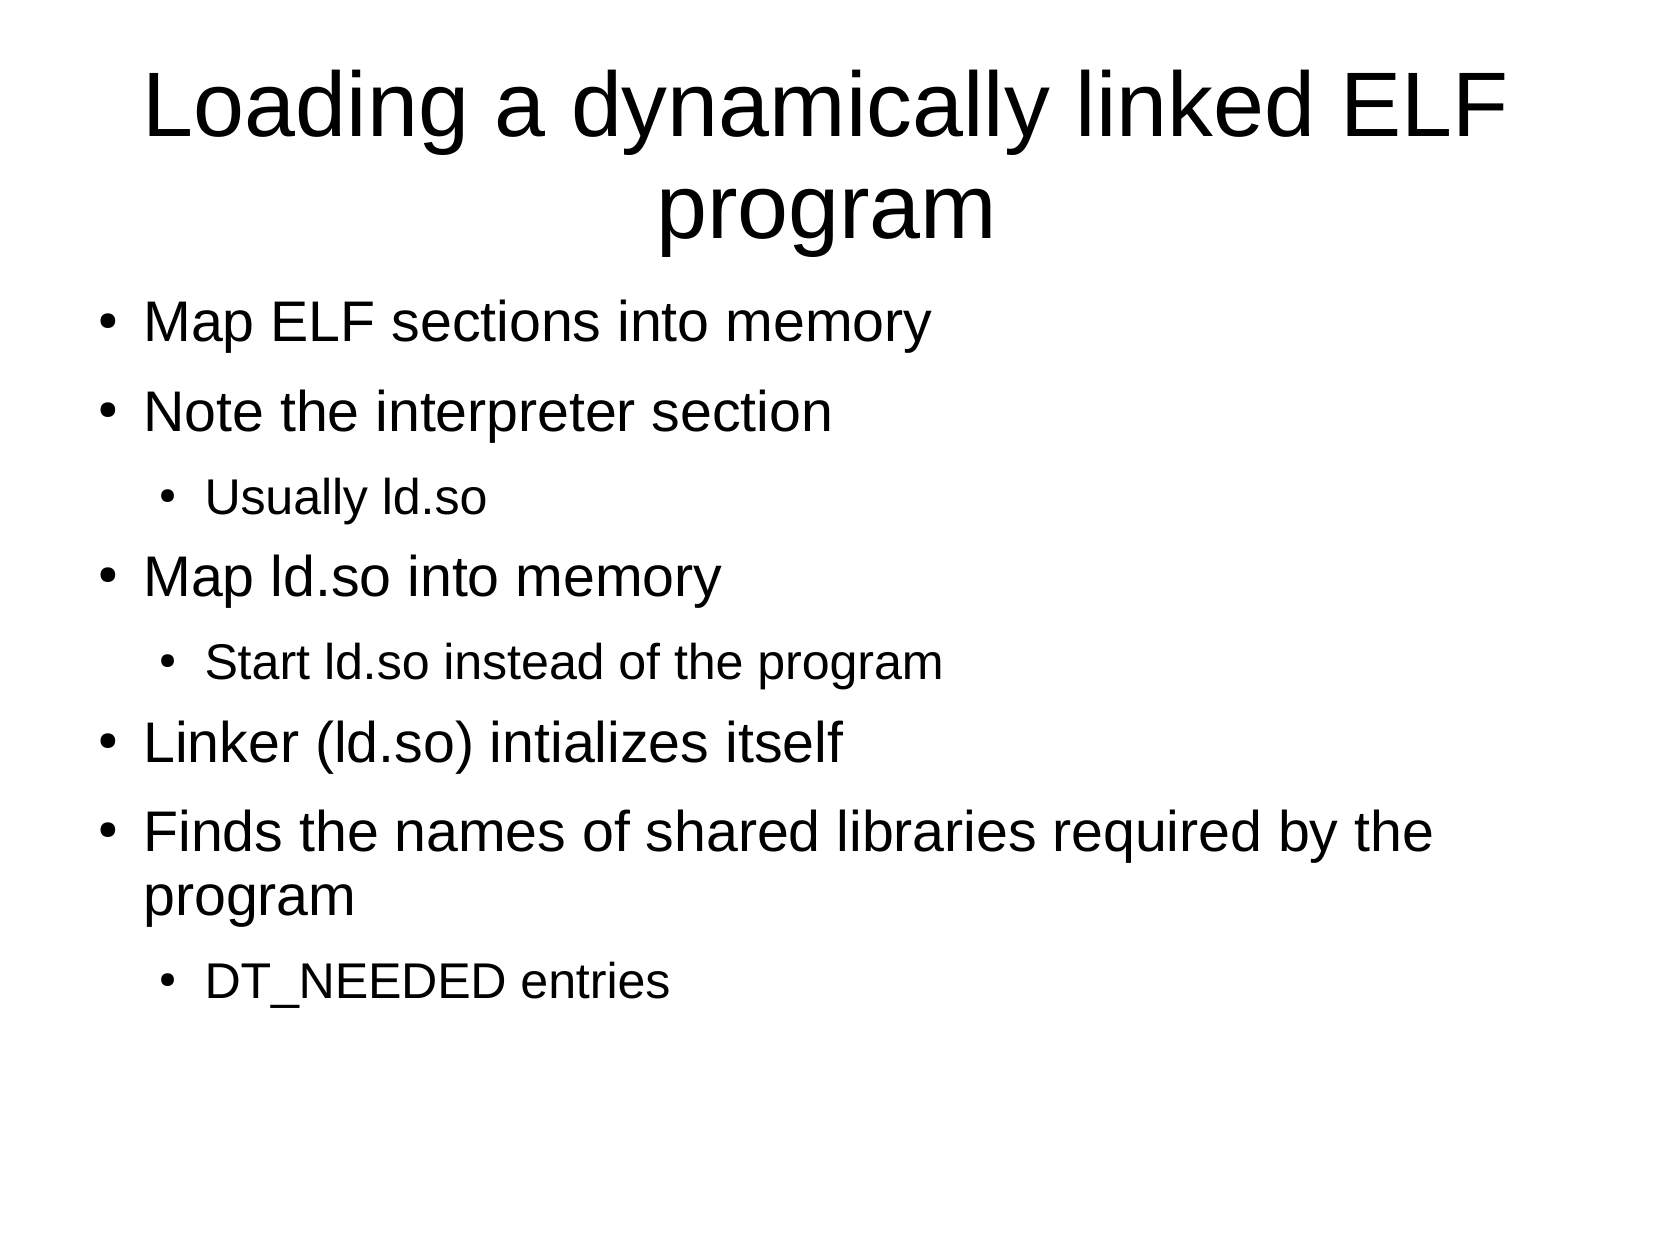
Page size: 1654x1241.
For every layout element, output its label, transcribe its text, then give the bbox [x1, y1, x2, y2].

list Map ELF sections into memory Note the interpreter section Usually ld.so Map ld.so into memory Start ld.so instead of the program Linker (ld.so) intializes itself Finds the names of shared libraries required by the program DT_NEEDED entries [82, 290, 1571, 1010]
title Loading a dynamically linked ELF program [82, 49, 1571, 263]
